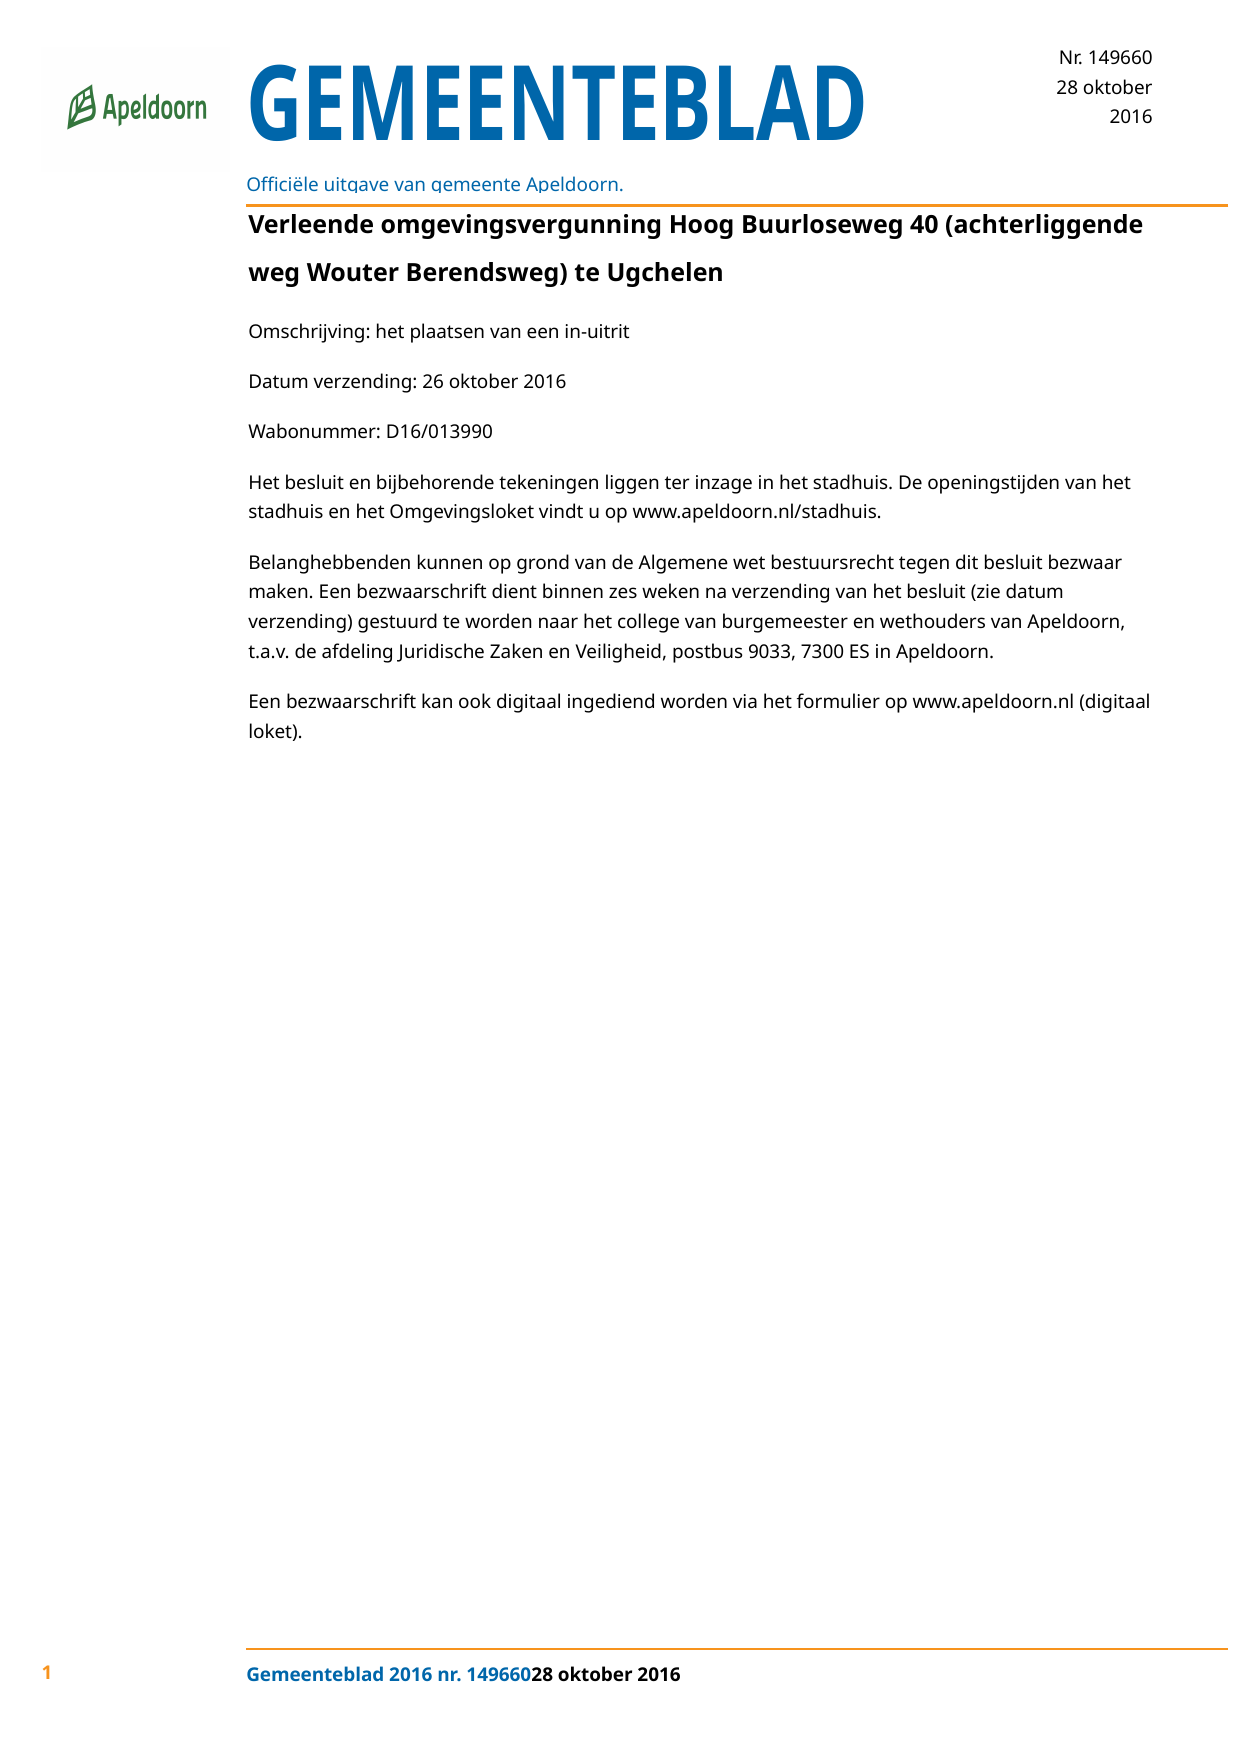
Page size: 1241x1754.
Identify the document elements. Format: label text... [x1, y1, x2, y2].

text Een bezwaarschrift kan ook digitaal ingediend worden via het formulier op www.apeldoorn.nl (digitaal loket). [248, 688, 1152, 744]
text Verleende omgevingsvergunning Hoog Buurloseweg 40 (achterliggende weg Wouter Berendsweg) te Ugchelen [248, 207, 1152, 288]
text Belanghebbenden kunnen op grond van de Algemene wet bestuursrecht tegen dit besluit bezwaar maken. Een bezwaarschrift dient binnen zes weken na verzending van het besluit (zie datum verzending) gestuurd te worden naar het college van burgemeester en wethouders van Apeldoorn, t.a.v. de afdeling Juridische Zaken en Veiligheid, postbus 9033, 7300 ES in Apeldoorn. [248, 549, 1152, 664]
text Het besluit en bijbehorende tekeningen liggen ter inzage in het stadhuis. De openingstijden van het stadhuis en het Omgevingsloket vindt u op www.apeldoorn.nl/stadhuis. [248, 469, 1152, 524]
text Datum verzending: 26 oktober 2016 [248, 368, 1152, 394]
picture [41, 47, 231, 172]
text Omschrijving: het plaatsen van een in-uitrit [248, 318, 1152, 344]
text Wabonummer: D16/013990 [248, 419, 1152, 444]
